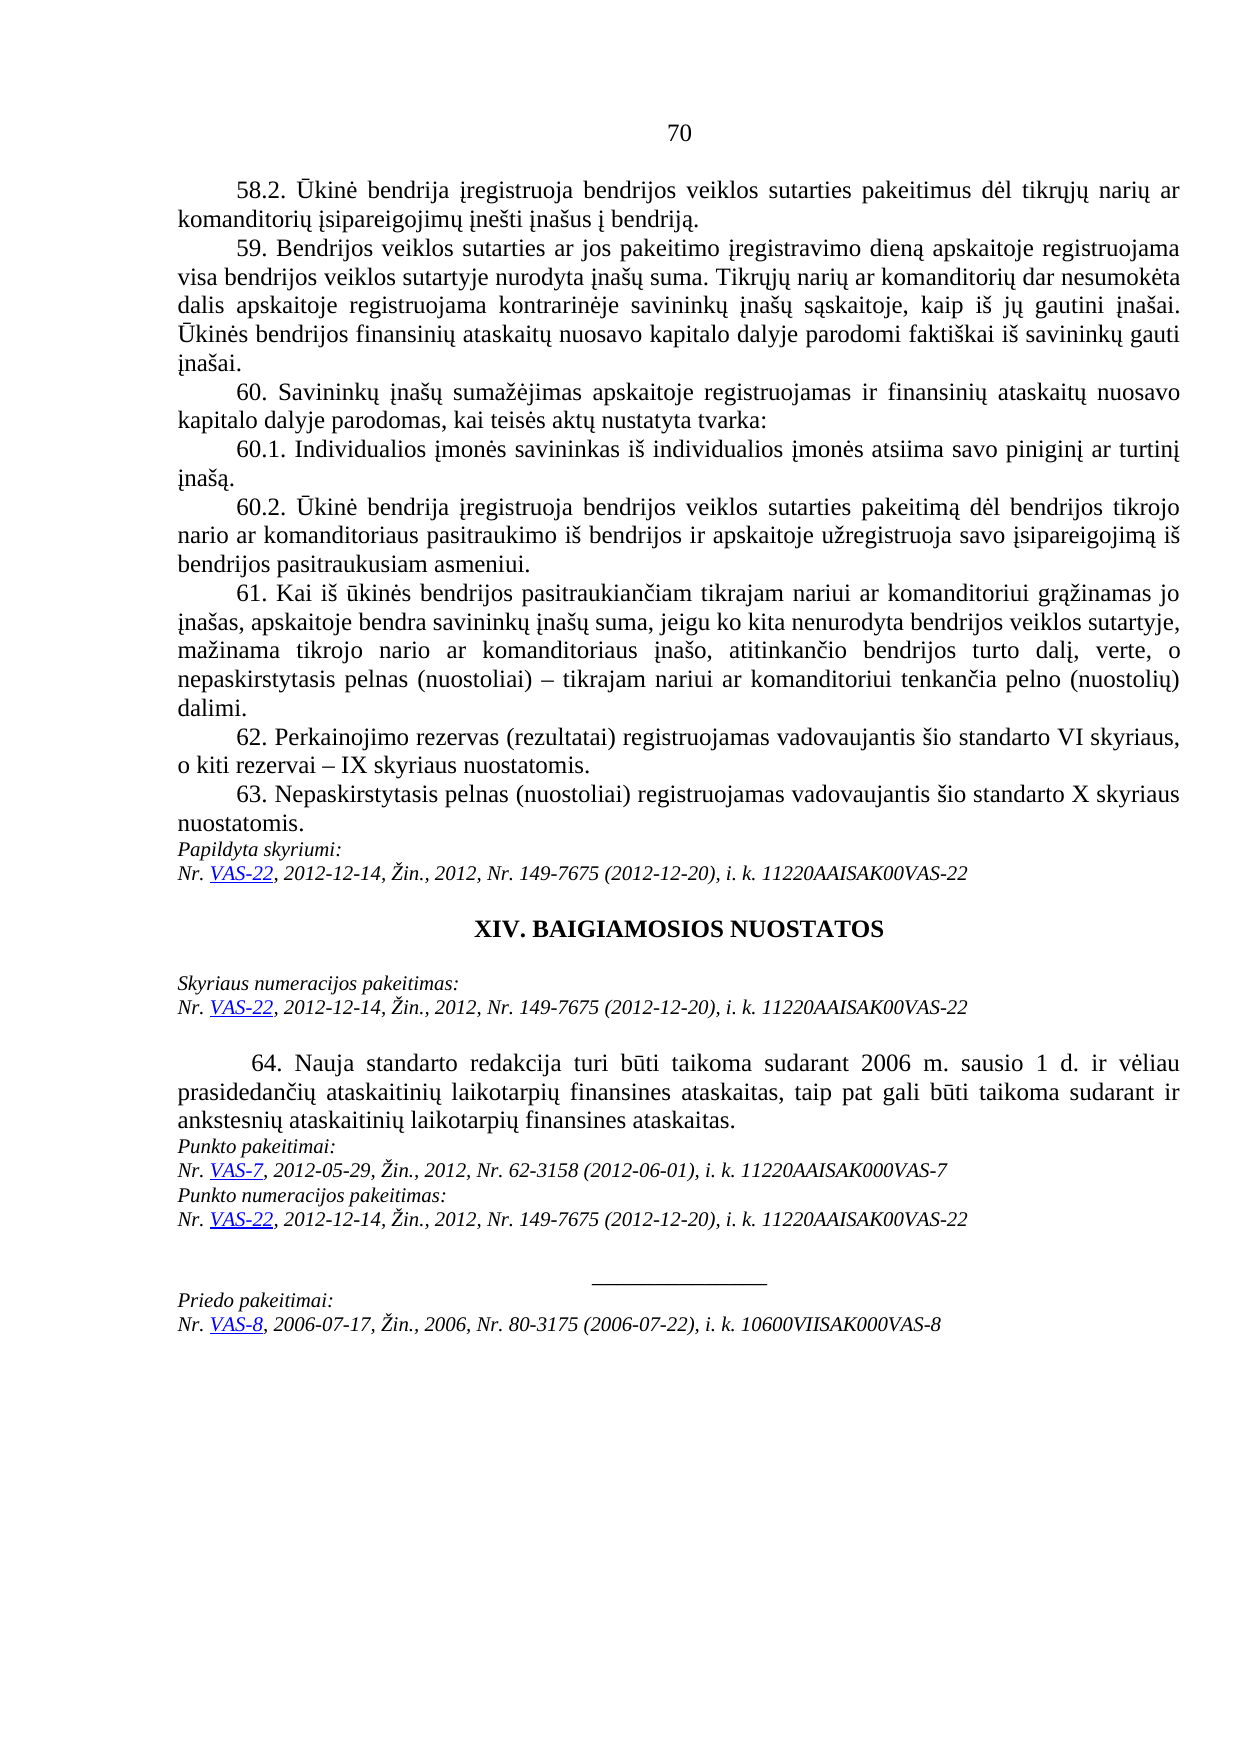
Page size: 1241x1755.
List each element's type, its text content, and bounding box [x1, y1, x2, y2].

text 61. Kai iš ūkinės bendrijos pasitraukiančiam tikrajam nariui ar komanditoriui grąžinamas jo įnašas, apskaitoje bendra savininkų įnašų suma, jeigu ko kita nenurodyta bendrijos veiklos sutartyje, mažinama tikrojo nario ar komanditoriaus įnašo, atitinkančio bendrijos turto dalį, verte, o nepaskirstytasis pelnas (nuostoliai) – tikrajam nariui ar komanditoriui tenkančia pelno (nuostolių) dalimi. [177, 578, 1181, 722]
text 63. Nepaskirstytasis pelnas (nuostoliai) registruojamas vadovaujantis šio standarto X skyriaus nuostatomis. [177, 779, 1181, 837]
text 60.1. Individualios įmonės savininkas iš individualios įmonės atsiima savo piniginį ar turtinį įnašą. [177, 434, 1181, 492]
text Nr. VAS-22, 2012-12-14, Žin., 2012, Nr. 149-7675 (2012-12-20), i. k. 11220AAISAK00VAS-22 [177, 861, 1181, 885]
text Nr. VAS-22, 2012-12-14, Žin., 2012, Nr. 149-7675 (2012-12-20), i. k. 11220AAISAK00VAS-22 [177, 995, 1181, 1019]
text 60.2. Ūkinė bendrija įregistruoja bendrijos veiklos sutarties pakeitimą dėl bendrijos tikrojo nario ar komanditoriaus pasitraukimo iš bendrijos ir apskaitoje užregistruoja savo įsipareigojimą iš bendrijos pasitraukusiam asmeniui. [177, 492, 1181, 578]
text 60. Savininkų įnašų sumažėjimas apskaitoje registruojamas ir finansinių ataskaitų nuosavo kapitalo dalyje parodomas, kai teisės aktų nustatyta tvarka: [177, 377, 1181, 434]
text 64. Nauja standarto redakcija turi būti taikoma sudarant 2006 m. sausio 1 d. ir vėliau prasidedančių ataskaitinių laikotarpių finansines ataskaitas, taip pat gali būti taikoma sudarant ir ankstesnių ataskaitinių laikotarpių finansines ataskaitas. [177, 1048, 1181, 1134]
text Punkto numeracijos pakeitimas: [177, 1182, 1181, 1207]
text Papildyta skyriumi: [177, 837, 1181, 861]
text 58.2. Ūkinė bendrija įregistruoja bendrijos veiklos sutarties pakeitimus dėl tikrųjų narių ar komanditorių įsipareigojimų įnešti įnašus į bendriją. [177, 176, 1181, 233]
text Skyriaus numeracijos pakeitimas: [177, 971, 1181, 995]
text Nr. VAS-8, 2006-07-17, Žin., 2006, Nr. 80-3175 (2006-07-22), i. k. 10600VIISAK000VAS-8 [177, 1312, 1181, 1336]
text ______________ [177, 1259, 1181, 1288]
text Punkto pakeitimai: [177, 1134, 1181, 1158]
text 62. Perkainojimo rezervas (rezultatai) registruojamas vadovaujantis šio standarto VI skyriaus, o kiti rezervai – IX skyriaus nuostatomis. [177, 722, 1181, 779]
text Priedo pakeitimai: [177, 1288, 1181, 1312]
text 59. Bendrijos veiklos sutarties ar jos pakeitimo įregistravimo dieną apskaitoje registruojama visa bendrijos veiklos sutartyje nurodyta įnašų suma. Tikrųjų narių ar komanditorių dar nesumokėta dalis apskaitoje registruojama kontrarinėje savininkų įnašų sąskaitoje, kaip iš jų gautini įnašai. Ūkinės bendrijos finansinių ataskaitų nuosavo kapitalo dalyje parodomi faktiškai iš savininkų gauti įnašai. [177, 233, 1181, 377]
text XIV. BAIGIAMOSIOS NUOSTATOS [177, 914, 1181, 942]
text Nr. VAS-7, 2012-05-29, Žin., 2012, Nr. 62-3158 (2012-06-01), i. k. 11220AAISAK000VAS-7 [177, 1158, 1181, 1182]
text Nr. VAS-22, 2012-12-14, Žin., 2012, Nr. 149-7675 (2012-12-20), i. k. 11220AAISAK00VAS-22 [177, 1207, 1181, 1231]
